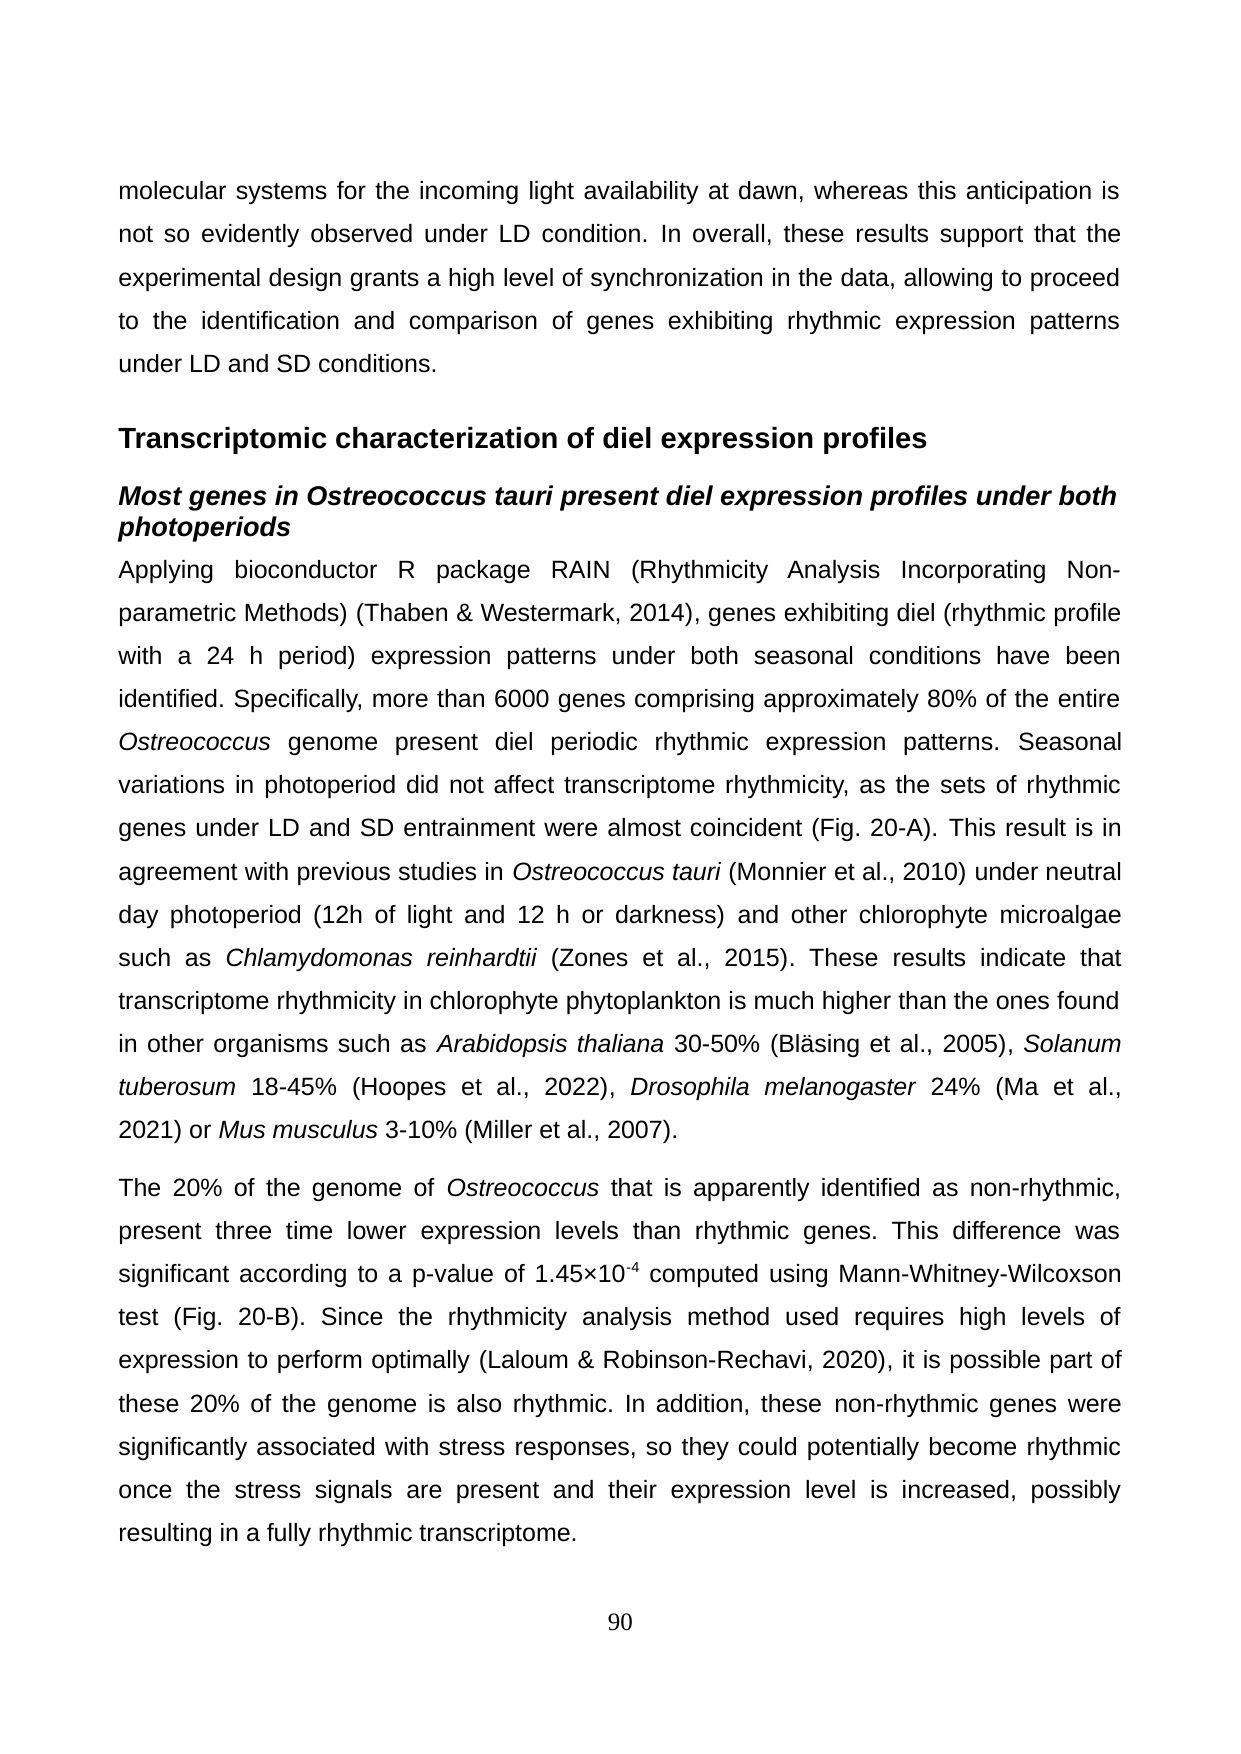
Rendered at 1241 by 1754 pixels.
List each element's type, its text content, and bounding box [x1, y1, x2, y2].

text molecular systems for the incoming light availability at dawn, whereas this anticipation is not so evidently observed under LD condition. In overall, these results support that the experimental design grants a high level of synchronization in the data, allowing to proceed to the identification and comparison of genes exhibiting rhythmic expression patterns under LD and SD conditions. [118, 176, 1122, 378]
subtitle Most genes in Ostreococcus tauri present diel expression profiles under both photoperiods [118, 480, 1122, 542]
text Applying bioconductor R package RAIN (Rhythmicity Analysis Incorporating Non-parametric Methods) (Thaben & Westermark, 2014)⁠, genes exhibiting diel (rhythmic profile with a 24 h period) expression patterns under both seasonal conditions have been identified. Specifically, more than 6000 genes comprising approximately 80% of the entire Ostreococcus genome present diel periodic rhythmic expression patterns. Seasonal variations in photoperiod did not affect transcriptome rhythmicity, as the sets of rhythmic genes under LD and SD entrainment were almost coincident (Fig. 20-A). This result is in agreement with previous studies in Ostreococcus tauri (Monnier et al., 2010)⁠ under neutral day photoperiod (12h of light and 12 h or darkness) and other chlorophyte microalgae such as Chlamydomonas reinhardtii (Zones et al., 2015)⁠. These results indicate that transcriptome rhythmicity in chlorophyte phytoplankton is much higher than the ones found in other organisms such as Arabidopsis thaliana 30-50% (Bläsing et al., 2005)⁠, Solanum tuberosum 18-45% (Hoopes et al., 2022)⁠, Drosophila melanogaster 24% (Ma et al., 2021)⁠ or Mus musculus 3-10% (Miller et al., 2007)⁠. [118, 555, 1122, 1144]
subtitle Transcriptomic characterization of diel expression profiles [118, 421, 1122, 455]
text The 20% of the genome of Ostreococcus that is apparently identified as non-rhythmic, present three time lower expression levels than rhythmic genes. This difference was significant according to a p-value of 1.45×10-4 computed using Mann-Whitney-Wilcoxson test (Fig. 20-B). Since the rhythmicity analysis method used requires high levels of expression to perform optimally (Laloum & Robinson-Rechavi, 2020)⁠, it is possible part of these 20% of the genome is also rhythmic. In addition, these non-rhythmic genes were significantly associated with stress responses, so they could potentially become rhythmic once the stress signals are present and their expression level is increased, possibly resulting in a fully rhythmic transcriptome. [118, 1173, 1122, 1547]
